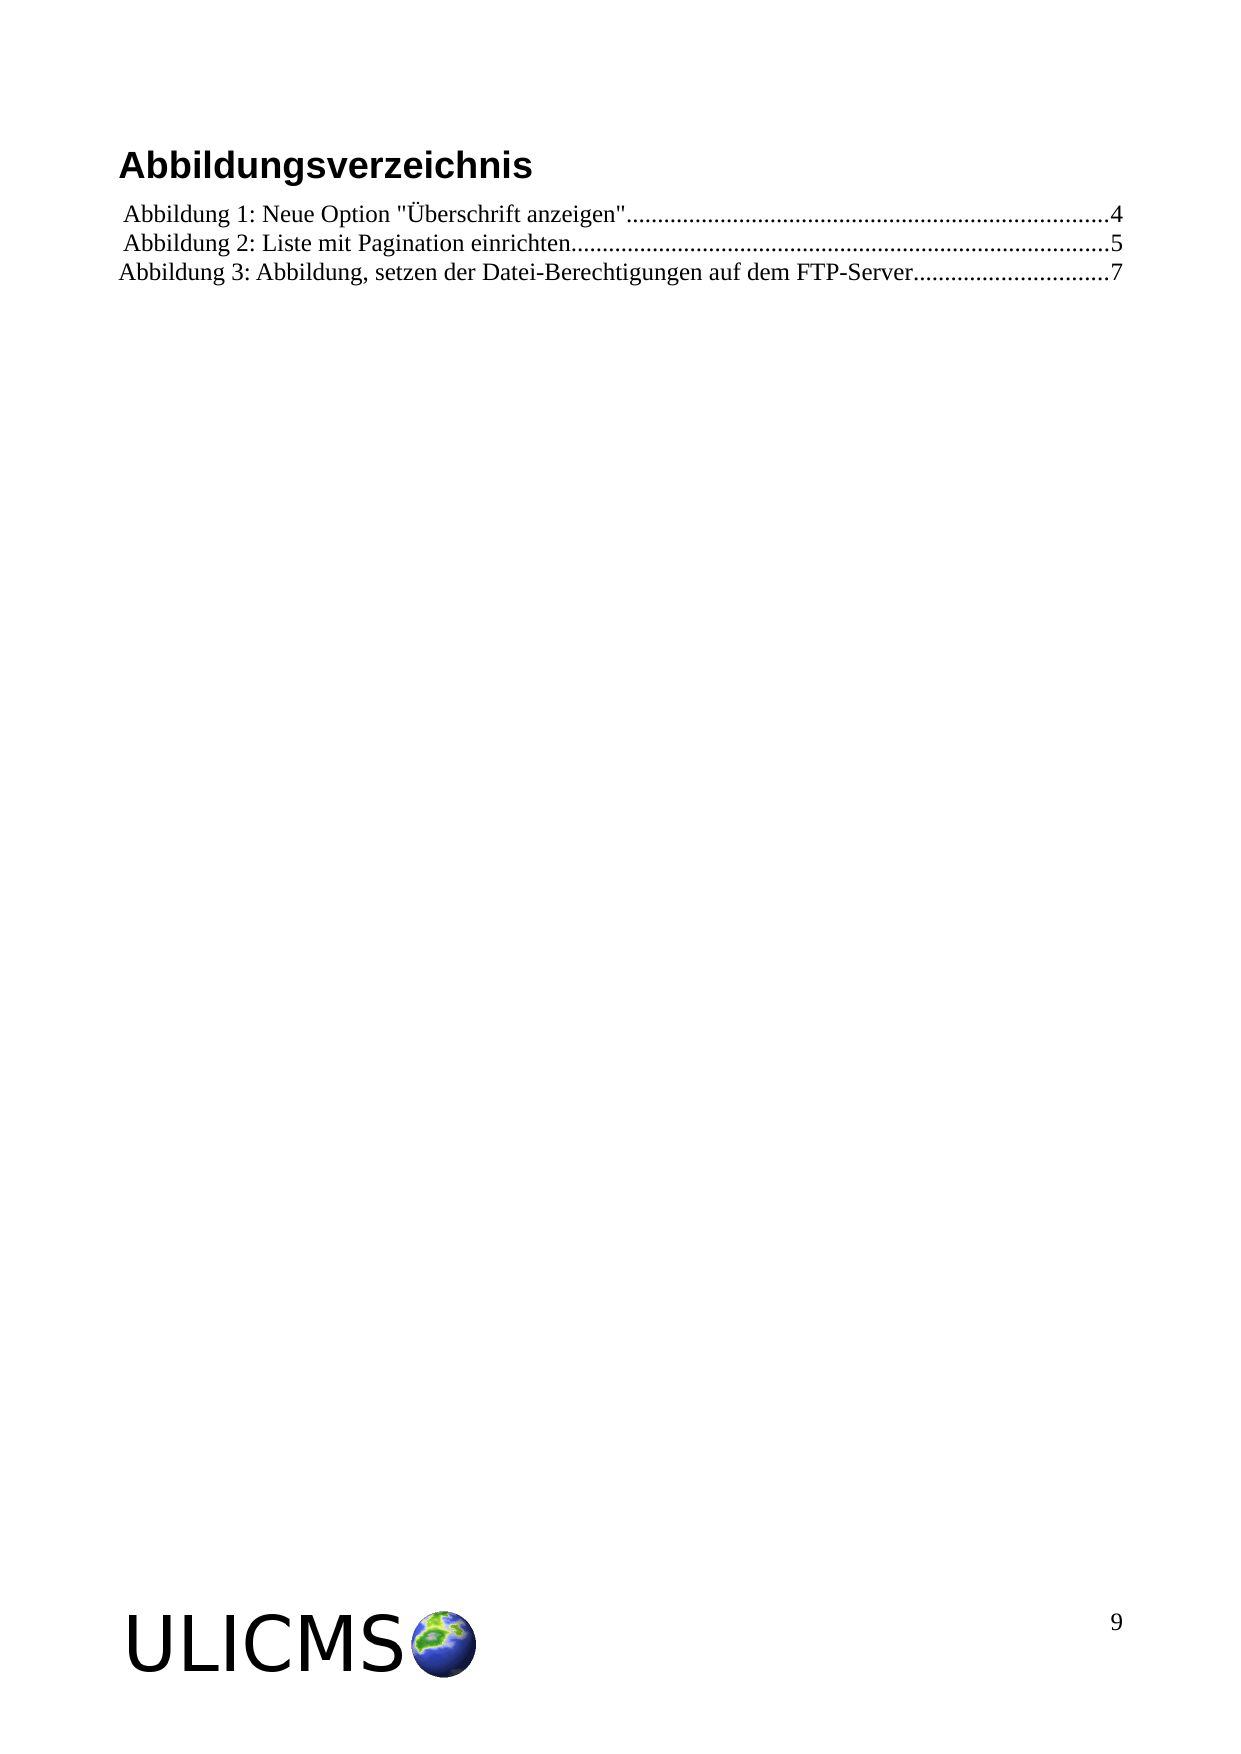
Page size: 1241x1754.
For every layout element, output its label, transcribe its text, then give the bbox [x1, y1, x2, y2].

text Abbildung 2: Liste mit Pagination einrichten 5 [118, 228, 1123, 257]
text Abbildung 3: Abbildung, setzen der Datei-Berechtigungen auf dem FTP-Server 7 [118, 257, 1123, 286]
text Abbildung 1: Neue Option "Überschrift anzeigen" 4 [118, 199, 1123, 228]
picture [118, 1607, 479, 1681]
subtitle Abbildungsverzeichnis [118, 143, 1123, 187]
